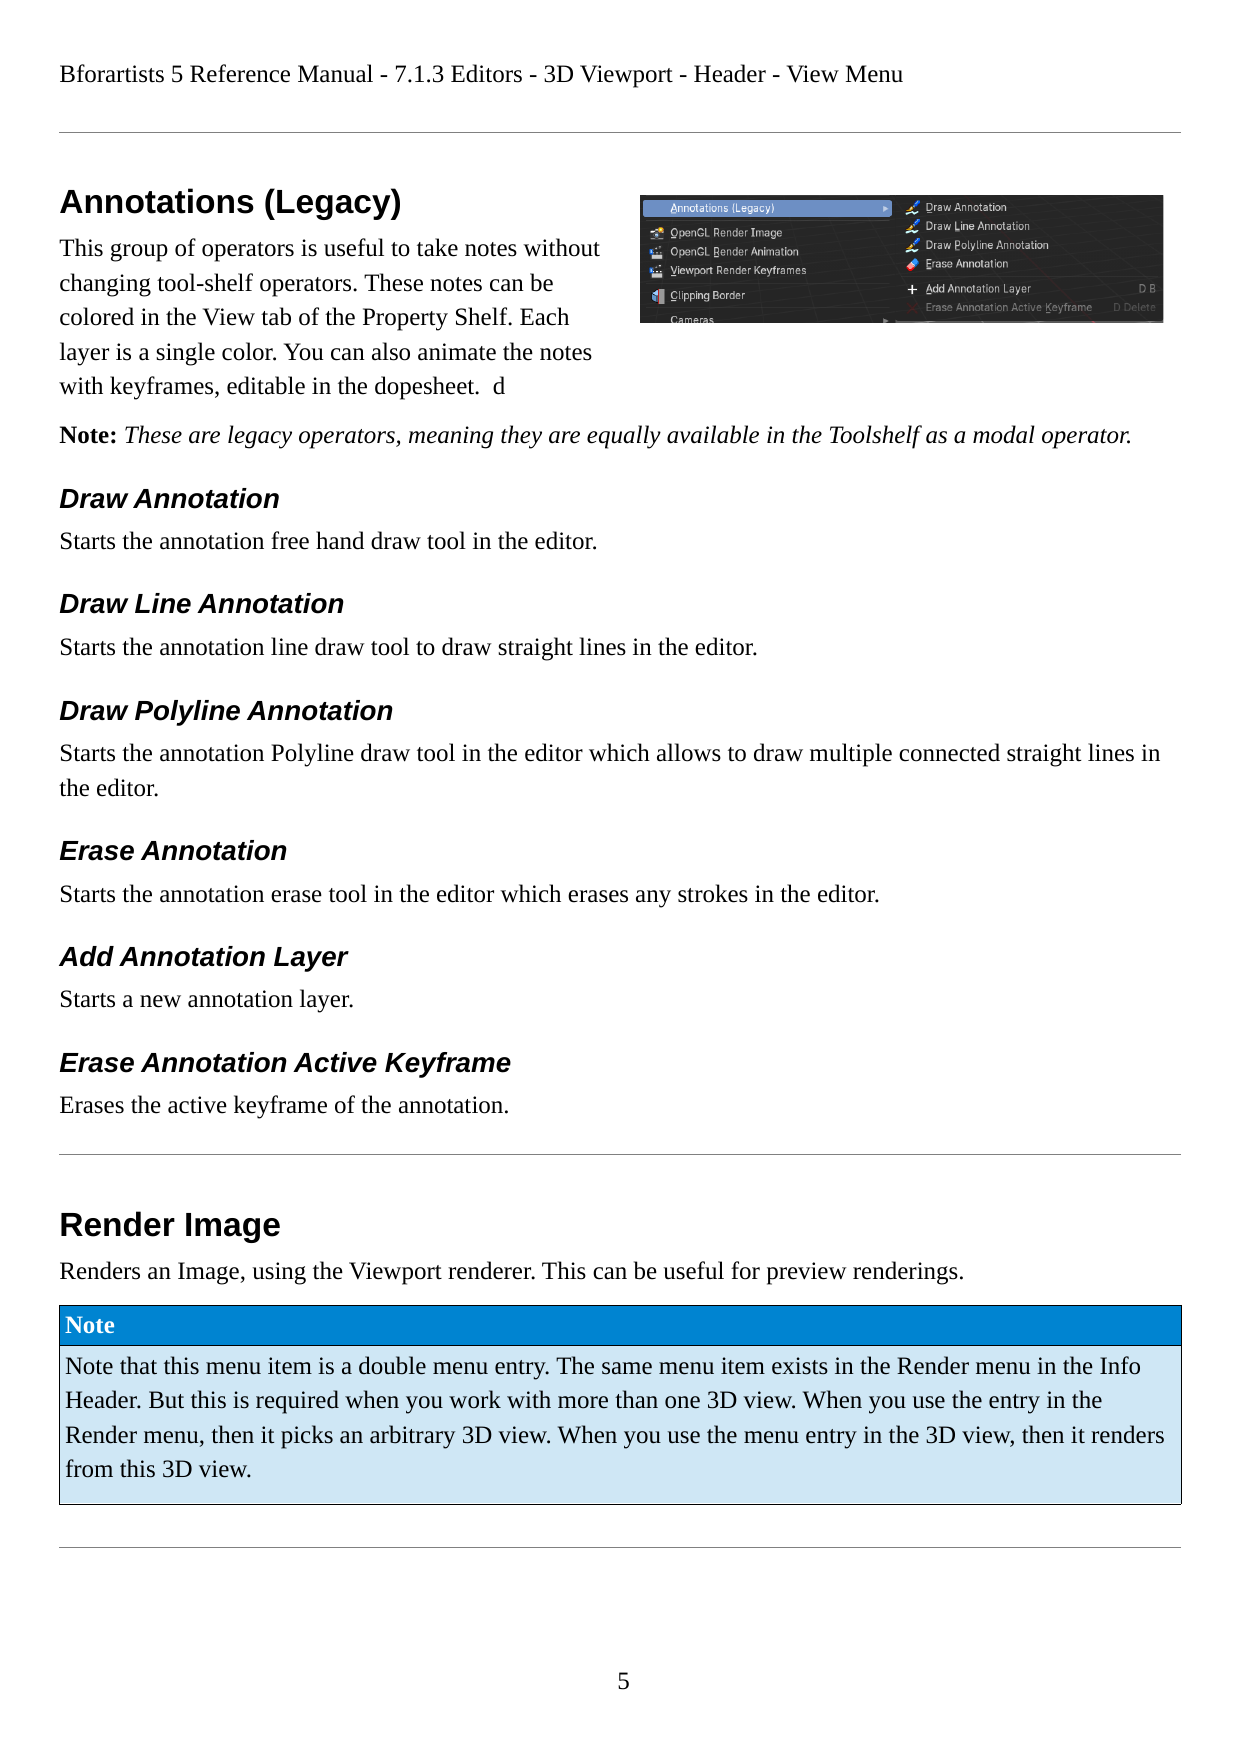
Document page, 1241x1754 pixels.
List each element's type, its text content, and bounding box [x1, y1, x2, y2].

subtitle Erase Annotation Active Keyframe [59, 1046, 1181, 1078]
text Note: These are legacy operators, meaning they are equally available in the Toolshelf as a modal operator. [59, 420, 1181, 449]
subtitle Draw Annotation [59, 482, 1181, 514]
subtitle Erase Annotation [59, 834, 1181, 866]
picture [640, 195, 1164, 323]
text Starts a new annotation layer. [59, 984, 1181, 1013]
text Starts the annotation free hand draw tool in the editor. [59, 526, 1181, 555]
table_header Note [60, 1306, 1181, 1345]
text Erases the active keyframe of the annotation. [59, 1091, 1181, 1119]
subtitle Draw Polyline Annotation [59, 694, 1181, 726]
text Starts the annotation Polyline draw tool in the editor which allows to draw multiple connected straight lines in the editor. [59, 738, 1181, 801]
subtitle Annotations (Legacy) [59, 182, 1181, 221]
subtitle Render Image [59, 1204, 1181, 1243]
text Starts the annotation erase tool in the editor which erases any strokes in the editor. [59, 879, 1181, 907]
text This group of operators is useful to take notes without changing tool-shelf operators. These notes can be colored in the View tab of the Property Shelf. Each layer is a single color. You can also animate the notes with keyframes, editable in the dopesheet. d [59, 323, 1181, 400]
table_cell Note that this menu item is a double menu entry. The same menu item exists in the Render menu in the Info Header. But this is required when you work with more than one 3D view. When you use the entry in the Render menu, then it picks an arbitrary 3D view. When you use the menu entry in the 3D view, then it renders from this 3D view. [60, 1346, 1181, 1503]
subtitle Add Annotation Layer [59, 940, 1181, 972]
subtitle Draw Line Annotation [59, 588, 1181, 620]
text Starts the annotation line draw tool to draw straight lines in the editor. [59, 632, 1181, 661]
text Renders an Image, using the Viewport renderer. This can be useful for preview renderings. [59, 1256, 1181, 1284]
